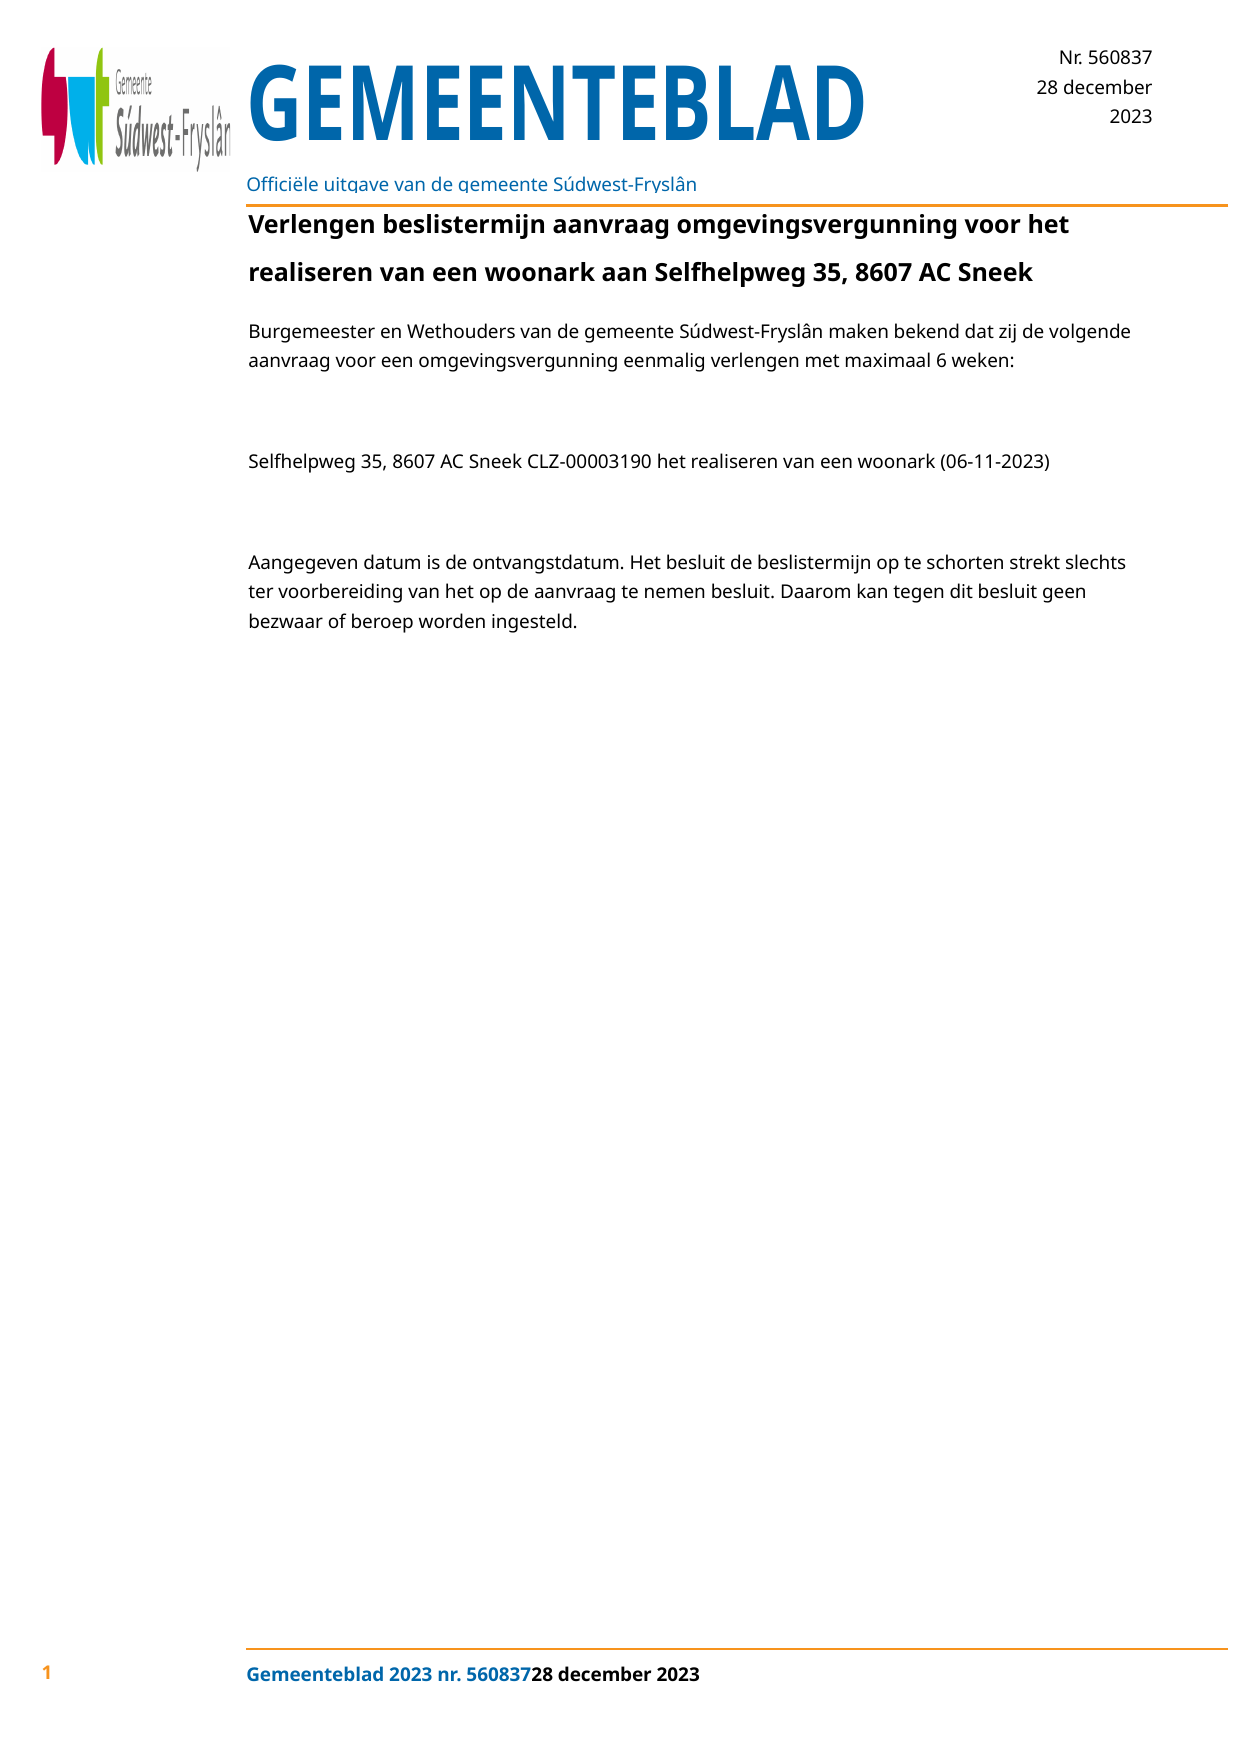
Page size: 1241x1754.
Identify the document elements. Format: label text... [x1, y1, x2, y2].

text Burgemeester en Wethouders van de gemeente Súdwest-Fryslân maken bekend dat zij de volgende aanvraag voor een omgevingsvergunning eenmalig verlengen met maximaal 6 weken: [248, 318, 1152, 373]
picture [41, 47, 231, 172]
text Verlengen beslistermijn aanvraag omgevingsvergunning voor het realiseren van een woonark aan Selfhelpweg 35, 8607 AC Sneek [248, 207, 1152, 288]
text Selfhelpweg 35, 8607 AC Sneek CLZ-00003190 het realiseren van een woonark (06-11-2023) [248, 448, 1152, 474]
text Aangegeven datum is de ontvangstdatum. Het besluit de beslistermijn op te schorten strekt slechts ter voorbereiding van het op de aanvraag te nemen besluit. Daarom kan tegen dit besluit geen bezwaar of beroep worden ingesteld. [248, 549, 1152, 634]
